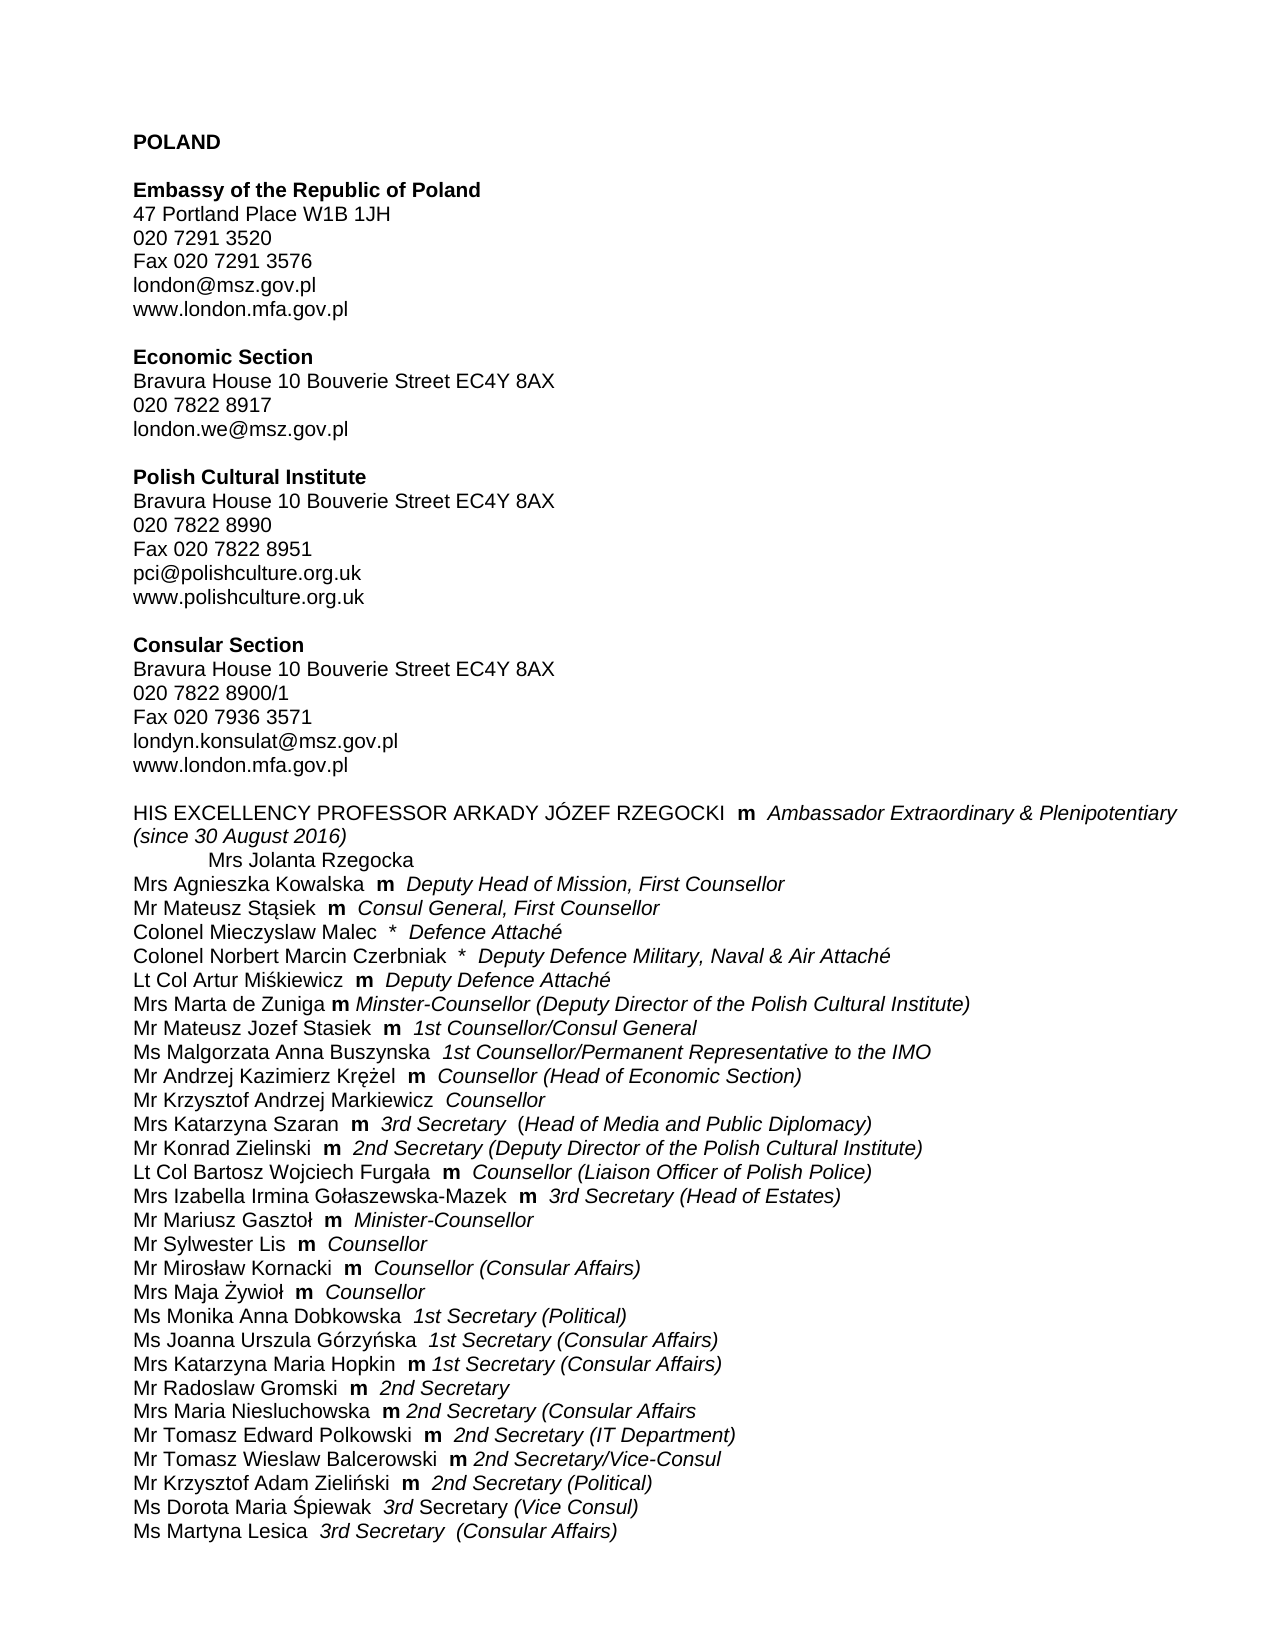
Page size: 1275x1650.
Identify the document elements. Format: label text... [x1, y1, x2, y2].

text Mrs Izabella Irmina Gołaszewska-Mazek m 3rd Secretary (Head of Estates) Mr Mariusz Gasztoł m Minister-Counsellor [133, 1184, 1181, 1232]
text Bravura House 10 Bouverie Street EC4Y 8AX [133, 489, 1181, 513]
text HIS EXCELLENCY PROFESSOR ARKADY JÓZEF RZEGOCKI m Ambassador Extraordinary & Plenipotentiary (since 30 August 2016) [133, 800, 1181, 848]
text Mrs Agnieszka Kowalska m Deputy Head of Mission, First Counsellor [133, 872, 1181, 896]
text Mr Mateusz Stąsiek m Consul General, First Counsellor [133, 896, 1181, 920]
text 020 7822 8900/1 [133, 681, 1181, 704]
text Mr Tomasz Edward Polkowski m 2nd Secretary (IT Department) [133, 1423, 1181, 1447]
text Colonel Norbert Marcin Czerbniak * Deputy Defence Military, Naval & Air Attaché [133, 944, 1181, 968]
text Mr Andrzej Kazimierz Krężel m Counsellor (Head of Economic Section) [133, 1064, 1181, 1088]
text Mrs Maria Niesluchowska m 2nd Secretary (Consular Affairs [133, 1399, 1181, 1423]
text Fax 020 7936 3571 [133, 704, 1181, 728]
text Mrs Jolanta Rzegocka [133, 848, 1181, 872]
text Mrs Maja Żywioł m Counsellor [133, 1279, 1181, 1303]
text Ms Dorota Maria Śpiewak 3rd Secretary (Vice Consul) [133, 1495, 1181, 1519]
text Ms Monika Anna Dobkowska 1st Secretary (Political) [133, 1303, 1181, 1327]
text Fax 020 7822 8951 [133, 537, 1181, 561]
text Ms Malgorzata Anna Buszynska 1st Counsellor/Permanent Representative to the IMO [133, 1040, 1181, 1064]
subtitle POLAND [133, 129, 1181, 153]
text Lt Col Artur Miśkiewicz m Deputy Defence Attaché [133, 968, 1181, 992]
text londyn.konsulat@msz.gov.pl [133, 728, 1181, 752]
text Mr Konrad Zielinski m 2nd Secretary (Deputy Director of the Polish Cultural Institute) [133, 1136, 1181, 1160]
text 020 7822 8990 [133, 513, 1181, 537]
text london.we@msz.gov.pl [133, 417, 1181, 441]
text www.london.mfa.gov.pl [133, 297, 1181, 321]
text www.london.mfa.gov.pl [133, 752, 1181, 776]
text Bravura House 10 Bouverie Street EC4Y 8AX [133, 369, 1181, 393]
text Mr Mirosław Kornacki m Counsellor (Consular Affairs) [133, 1256, 1181, 1279]
text Fax 020 7291 3576 [133, 249, 1181, 273]
text Bravura House 10 Bouverie Street EC4Y 8AX [133, 657, 1181, 681]
text Colonel Mieczyslaw Malec * Defence Attaché [133, 920, 1181, 944]
text Mr Tomasz Wieslaw Balcerowski m 2nd Secretary/Vice-Consul [133, 1447, 1181, 1471]
text 020 7822 8917 [133, 393, 1181, 417]
subtitle Economic Section [133, 345, 1181, 369]
text Mr Sylwester Lis m Counsellor [133, 1232, 1181, 1256]
text Mr Mateusz Jozef Stasiek m 1st Counsellor/Consul General [133, 1016, 1181, 1040]
text pci@polishculture.org.uk [133, 561, 1181, 585]
subtitle Embassy of the Republic of Poland [133, 177, 1181, 201]
text 47 Portland Place W1B 1JH [133, 201, 1181, 225]
text www.polishculture.org.uk [133, 585, 1181, 609]
subtitle Consular Section [133, 633, 1181, 657]
text Ms Joanna Urszula Górzyńska 1st Secretary (Consular Affairs) [133, 1327, 1181, 1351]
text Lt Col Bartosz Wojciech Furgała m Counsellor (Liaison Officer of Polish Police) [133, 1160, 1181, 1184]
text Mrs Katarzyna Maria Hopkin m 1st Secretary (Consular Affairs) [133, 1351, 1181, 1375]
text Mrs Katarzyna Szaran m 3rd Secretary (Head of Media and Public Diplomacy) [133, 1112, 1181, 1136]
text Mr Krzysztof Adam Zieliński m 2nd Secretary (Political) [133, 1471, 1181, 1495]
text Mr Krzysztof Andrzej Markiewicz Counsellor [133, 1088, 1181, 1112]
text Ms Martyna Lesica 3rd Secretary (Consular Affairs) [133, 1519, 1181, 1543]
subtitle Polish Cultural Institute [133, 465, 1181, 489]
text 020 7291 3520 [133, 225, 1181, 249]
text london@msz.gov.pl [133, 273, 1181, 297]
text Mrs Marta de Zuniga m Minster-Counsellor (Deputy Director of the Polish Cultural Institute) [133, 992, 1181, 1016]
text Mr Radoslaw Gromski m 2nd Secretary [133, 1375, 1181, 1399]
